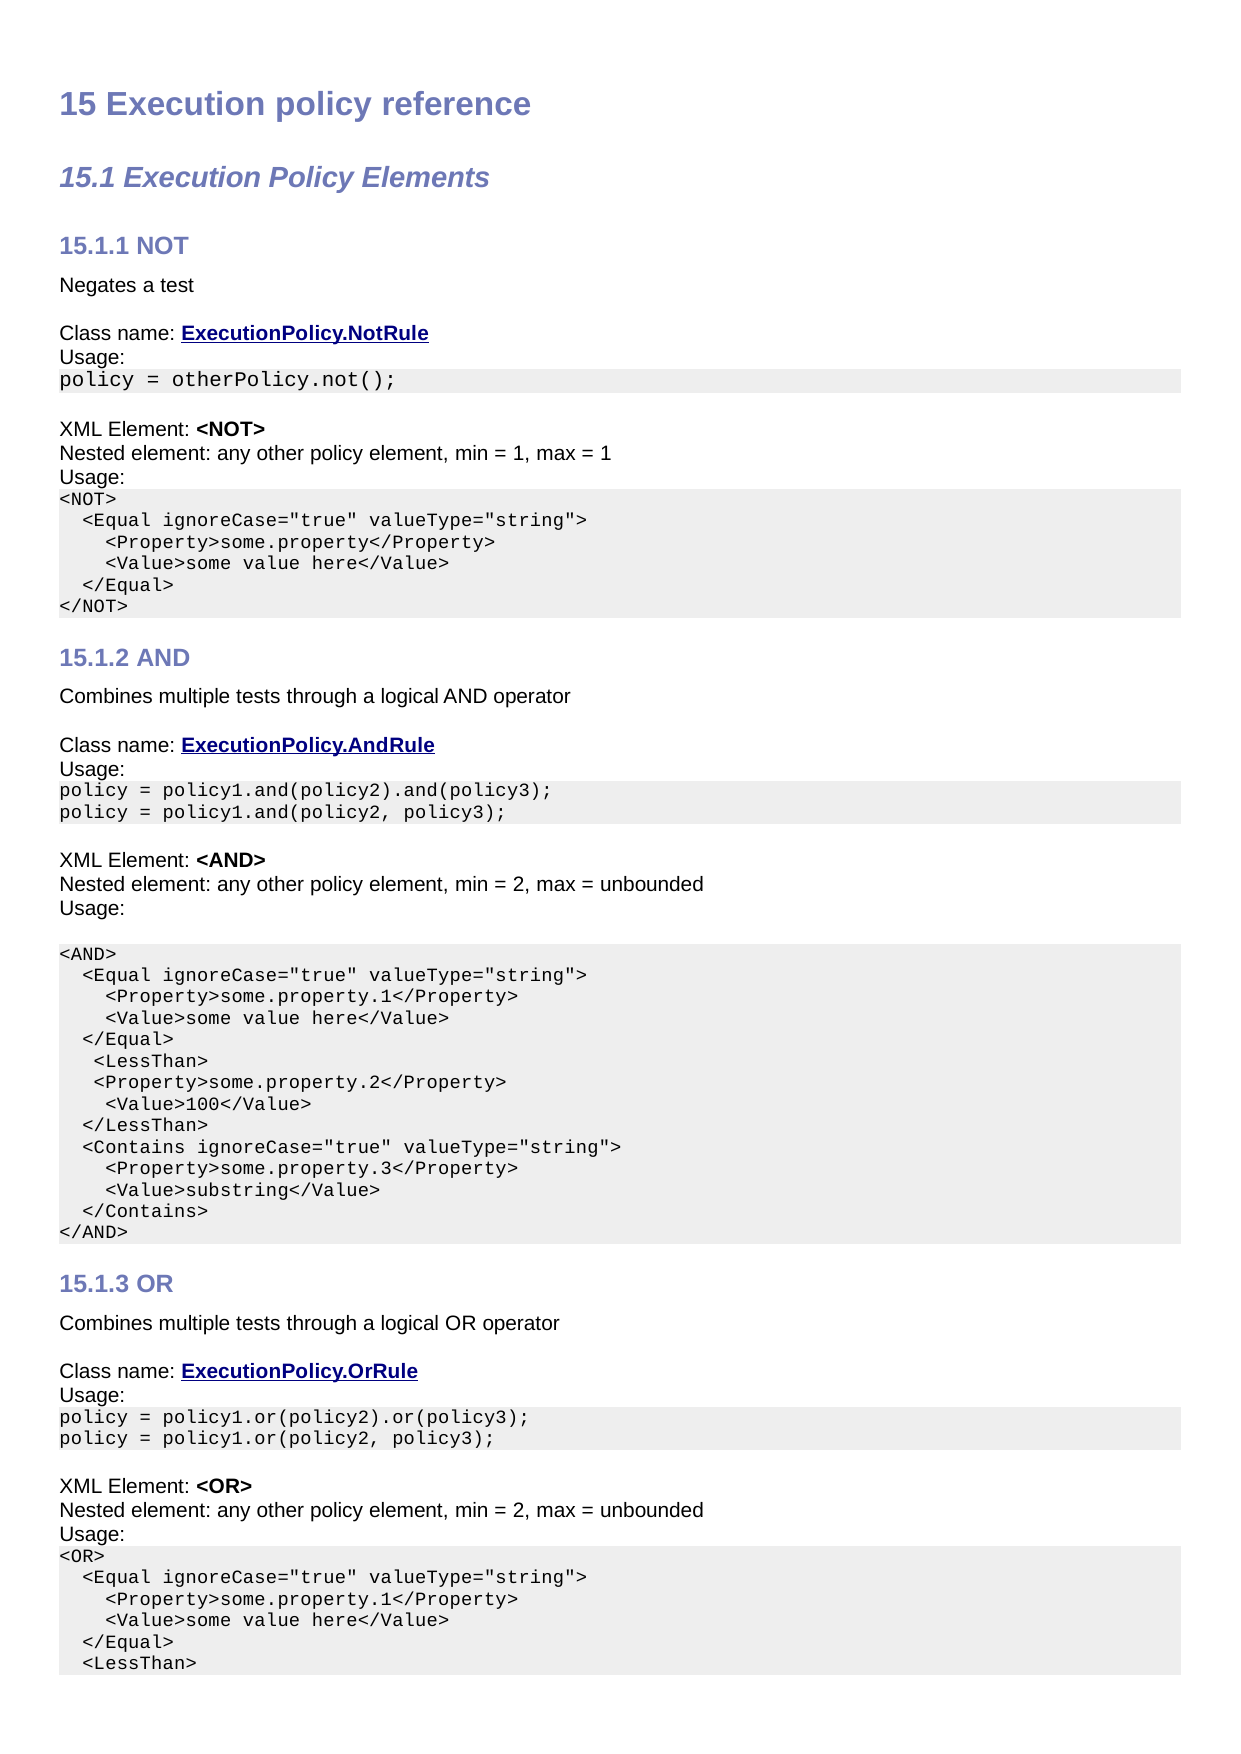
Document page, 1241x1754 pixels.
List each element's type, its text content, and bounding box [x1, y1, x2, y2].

text Usage: [59, 757, 1181, 781]
text <Value>100</Value> [59, 1094, 1181, 1116]
text </Equal> [59, 1030, 1181, 1051]
text Nested element: any other policy element, min = 1, max = 1 [59, 441, 1181, 465]
text Class name: ExecutionPolicy.OrRule [59, 1359, 1181, 1383]
text <AND> [59, 944, 1181, 965]
text <Value>substring</Value> [59, 1180, 1181, 1201]
text Combines multiple tests through a logical AND operator [59, 684, 1181, 708]
text XML Element: <AND> [59, 848, 1181, 872]
text Usage: [59, 465, 1181, 489]
text Usage: [59, 1383, 1181, 1407]
text Class name: ExecutionPolicy.AndRule [59, 733, 1181, 757]
text <Equal ignoreCase="true" valueType="string"> [59, 511, 1181, 532]
subtitle AND [59, 643, 1181, 672]
text XML Element: <NOT> [59, 417, 1181, 441]
text policy = otherPolicy.not(); [59, 369, 1181, 393]
text </LessThan> [59, 1116, 1181, 1137]
text <Property>some.property</Property> [59, 532, 1181, 553]
text <Property>some.property.2</Property> [59, 1073, 1181, 1094]
text Usage: [59, 345, 1181, 369]
text <NOT> [59, 489, 1181, 511]
text Negates a test [59, 273, 1181, 297]
text XML Element: <OR> [59, 1474, 1181, 1498]
subtitle Execution Policy Elements [59, 160, 1181, 194]
text </NOT> [59, 596, 1181, 618]
text <LessThan> [59, 1051, 1181, 1073]
text Nested element: any other policy element, min = 2, max = unbounded [59, 872, 1181, 896]
text policy = policy1.and(policy2, policy3); [59, 802, 1181, 824]
text <Property>some.property.1</Property> [59, 1589, 1181, 1611]
text <Value>some value here</Value> [59, 1611, 1181, 1632]
text <Value>some value here</Value> [59, 1008, 1181, 1030]
text <Property>some.property.3</Property> [59, 1158, 1181, 1180]
text policy = policy1.or(policy2).or(policy3); [59, 1407, 1181, 1429]
subtitle Execution policy reference [59, 84, 1181, 123]
text <Equal ignoreCase="true" valueType="string"> [59, 1568, 1181, 1589]
text Usage: [59, 1522, 1181, 1546]
text Class name: ExecutionPolicy.NotRule [59, 321, 1181, 345]
subtitle OR [59, 1269, 1181, 1298]
text Combines multiple tests through a logical OR operator [59, 1311, 1181, 1335]
text <LessThan> [59, 1654, 1181, 1675]
text <Property>some.property.1</Property> [59, 987, 1181, 1008]
text </Contains> [59, 1201, 1181, 1223]
text <OR> [59, 1546, 1181, 1568]
text policy = policy1.and(policy2).and(policy3); [59, 781, 1181, 802]
text Nested element: any other policy element, min = 2, max = unbounded [59, 1498, 1181, 1522]
text </Equal> [59, 1632, 1181, 1654]
text Usage: [59, 896, 1181, 920]
text </AND> [59, 1223, 1181, 1244]
subtitle NOT [59, 231, 1181, 260]
text <Equal ignoreCase="true" valueType="string"> [59, 965, 1181, 987]
text policy = policy1.or(policy2, policy3); [59, 1429, 1181, 1450]
text <Contains ignoreCase="true" valueType="string"> [59, 1137, 1181, 1158]
text <Value>some value here</Value> [59, 553, 1181, 575]
text </Equal> [59, 575, 1181, 596]
